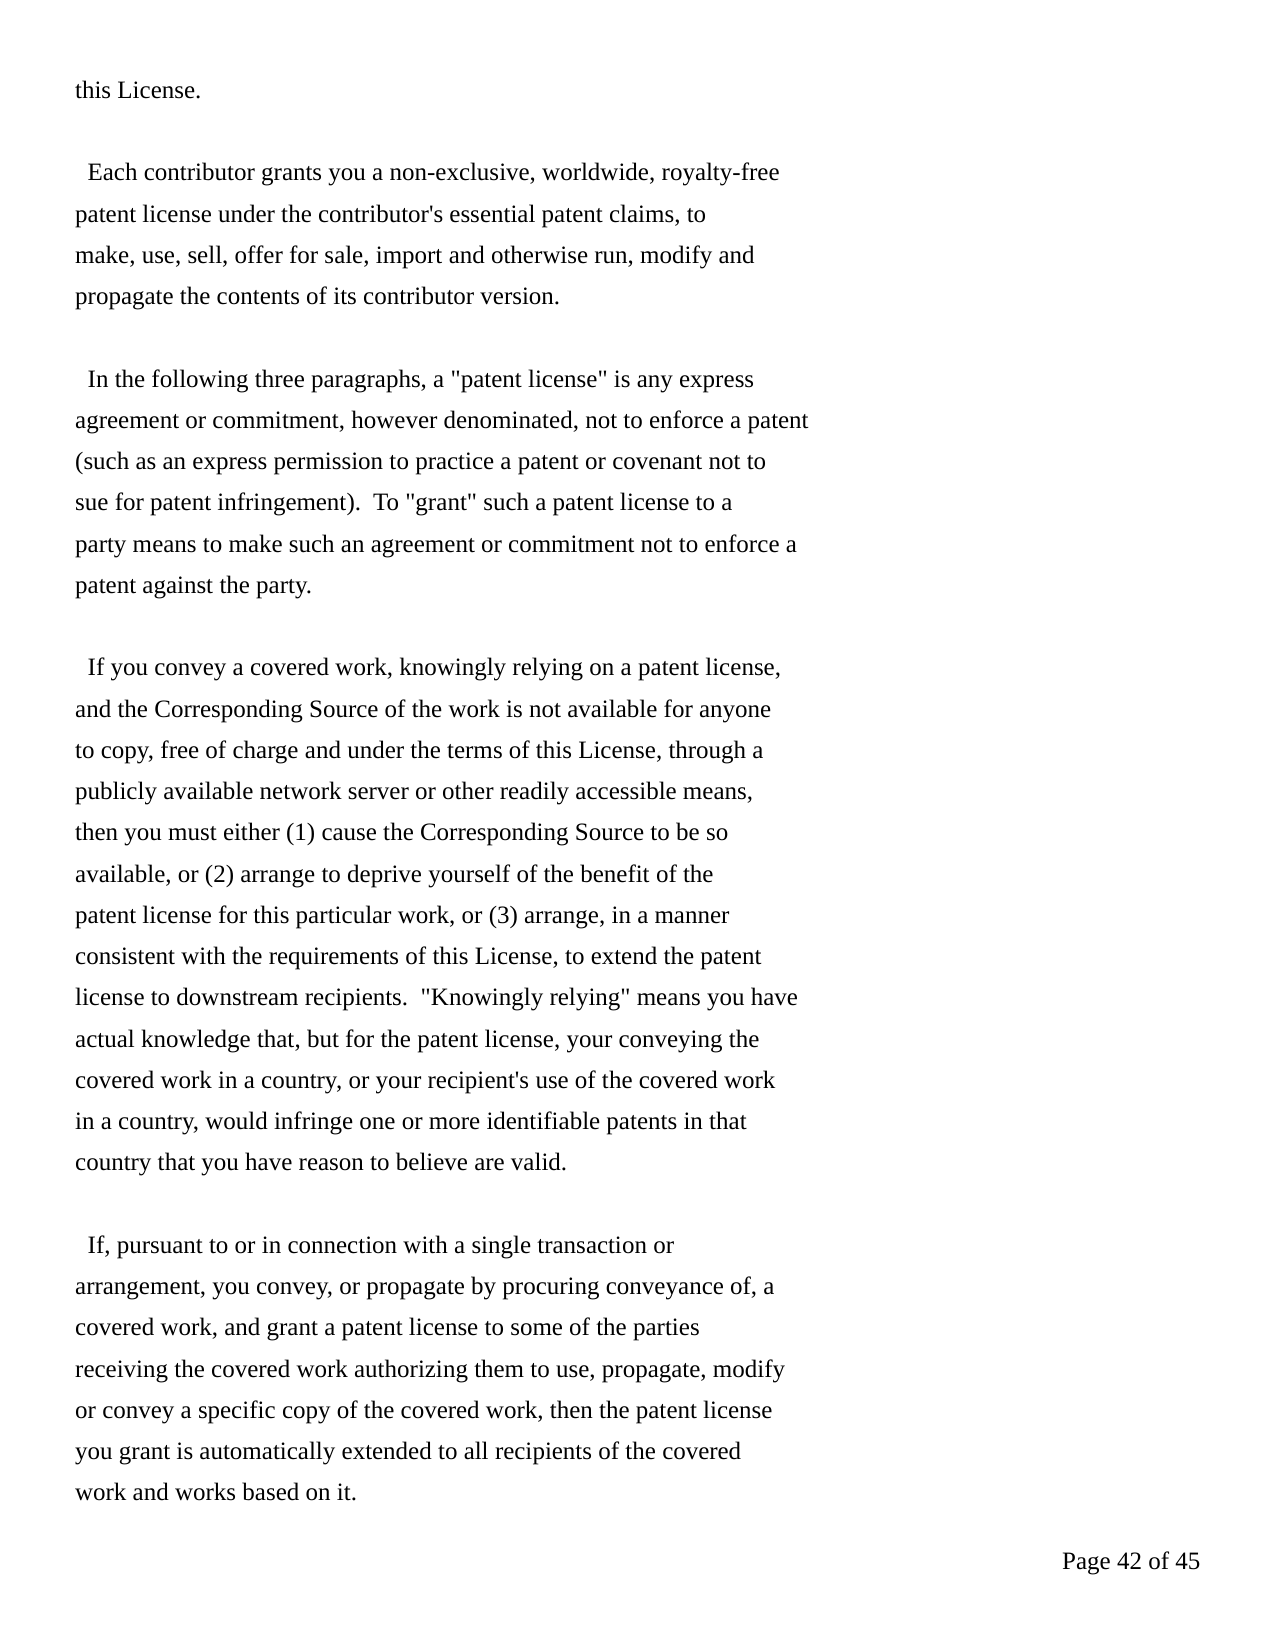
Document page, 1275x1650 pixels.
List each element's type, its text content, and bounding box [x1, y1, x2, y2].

text make, use, sell, offer for sale, import and otherwise run, modify and [75, 240, 1200, 269]
text If you convey a covered work, knowingly relying on a patent license, [75, 652, 1200, 681]
text propagate the contents of its contributor version. [75, 281, 1200, 310]
text country that you have reason to believe are valid. [75, 1147, 1200, 1176]
text arrangement, you convey, or propagate by procuring conveyance of, a [75, 1271, 1200, 1300]
text actual knowledge that, but for the patent license, your conveying the [75, 1024, 1200, 1052]
text patent against the party. [75, 570, 1200, 599]
text this License. [75, 75, 1200, 104]
text patent license under the contributor's essential patent claims, to [75, 199, 1200, 227]
text in a country, would infringe one or more identifiable patents in that [75, 1106, 1200, 1135]
text consistent with the requirements of this License, to extend the patent [75, 941, 1200, 970]
text agreement or commitment, however denominated, not to enforce a patent [75, 405, 1200, 434]
text covered work in a country, or your recipient's use of the covered work [75, 1065, 1200, 1094]
text In the following three paragraphs, a "patent license" is any express [75, 364, 1200, 392]
text (such as an express permission to practice a patent or covenant not to [75, 446, 1200, 475]
text license to downstream recipients. "Knowingly relying" means you have [75, 982, 1200, 1011]
text sue for patent infringement). To "grant" such a patent license to a [75, 487, 1200, 516]
text then you must either (1) cause the Corresponding Source to be so [75, 817, 1200, 846]
text or convey a specific copy of the covered work, then the patent license [75, 1395, 1200, 1424]
text to copy, free of charge and under the terms of this License, through a [75, 735, 1200, 764]
text publicly available network server or other readily accessible means, [75, 776, 1200, 805]
text work and works based on it. [75, 1477, 1200, 1506]
text available, or (2) arrange to deprive yourself of the benefit of the [75, 859, 1200, 887]
text Each contributor grants you a non-exclusive, worldwide, royalty-free [75, 157, 1200, 186]
text patent license for this particular work, or (3) arrange, in a manner [75, 900, 1200, 929]
text and the Corresponding Source of the work is not available for anyone [75, 694, 1200, 722]
text receiving the covered work authorizing them to use, propagate, modify [75, 1354, 1200, 1382]
text If, pursuant to or in connection with a single transaction or [75, 1230, 1200, 1259]
text party means to make such an agreement or commitment not to enforce a [75, 529, 1200, 557]
text you grant is automatically extended to all recipients of the covered [75, 1436, 1200, 1465]
text covered work, and grant a patent license to some of the parties [75, 1312, 1200, 1341]
